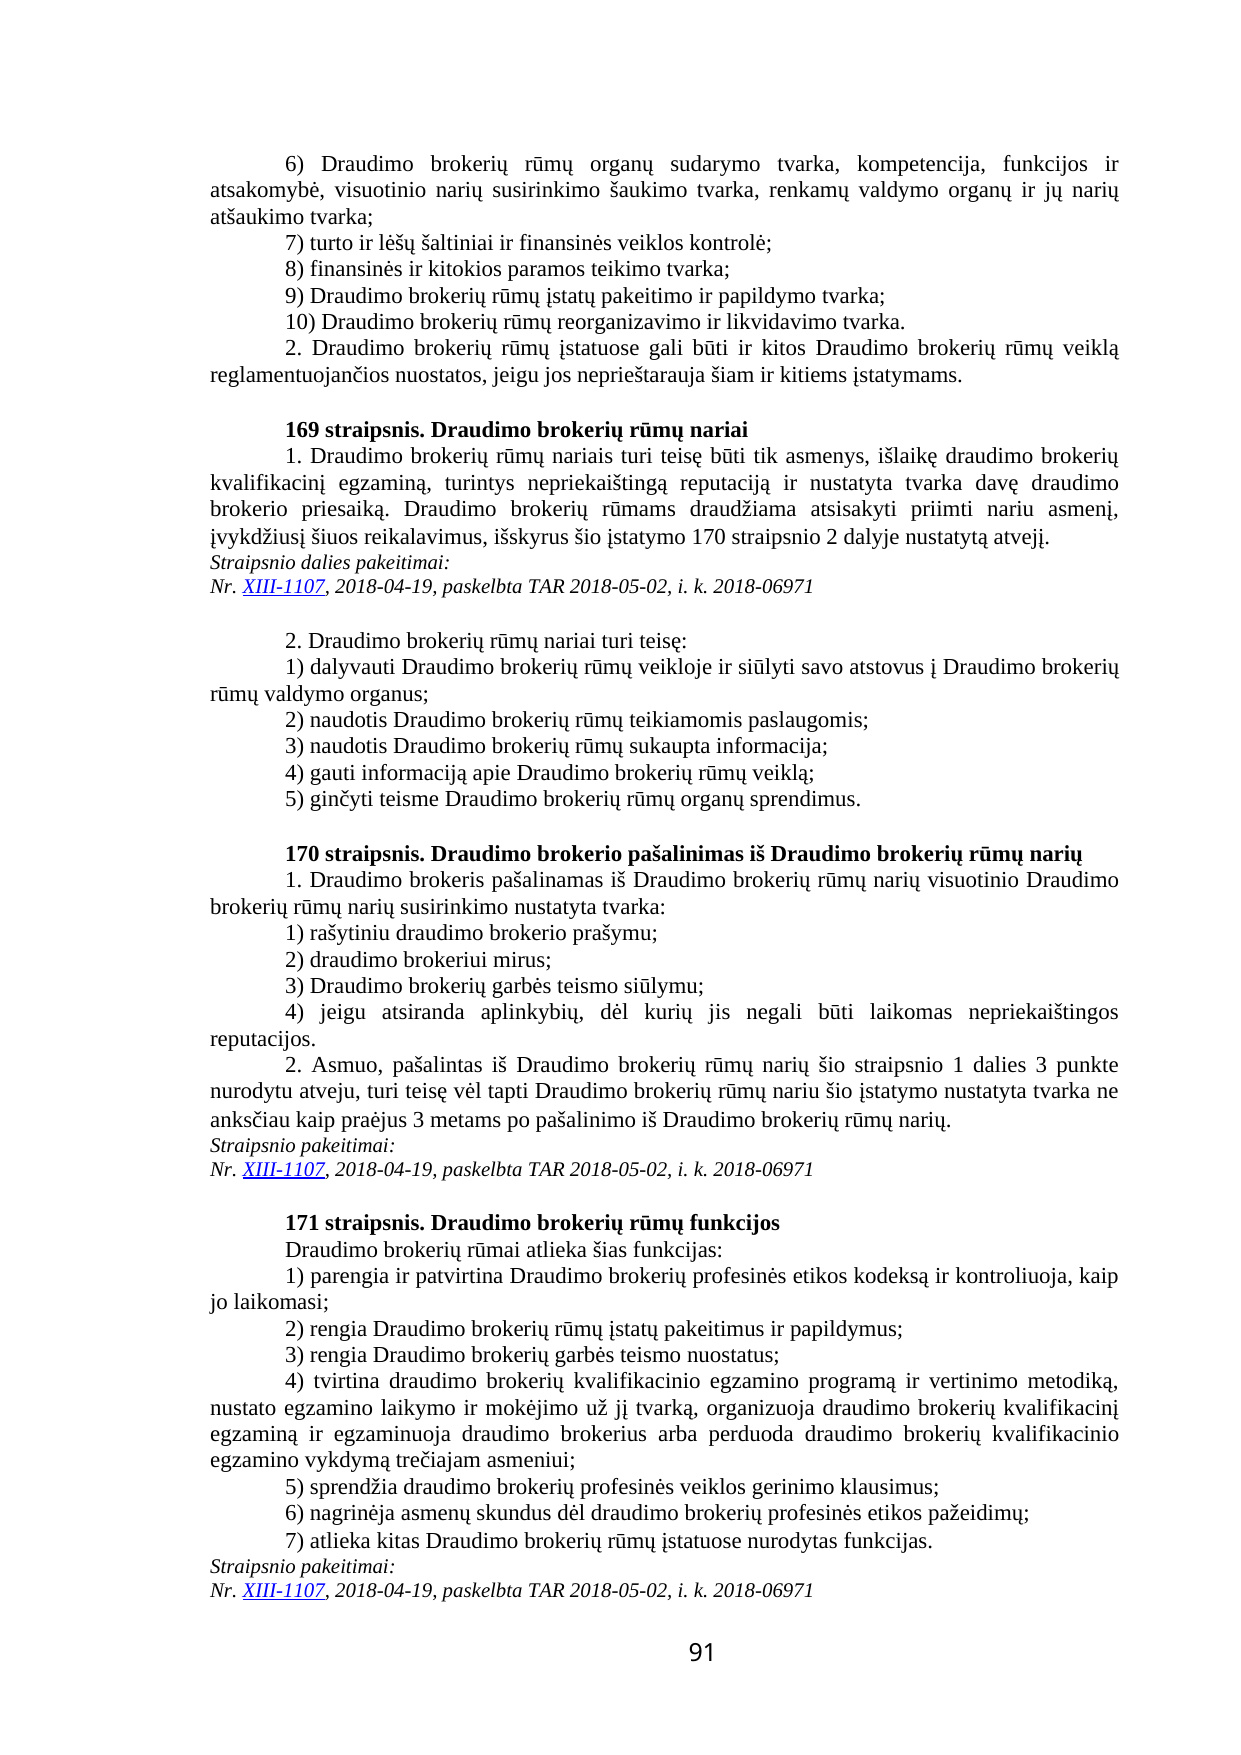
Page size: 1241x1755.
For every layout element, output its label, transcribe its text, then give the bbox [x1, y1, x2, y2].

text 2) naudotis Draudimo brokerių rūmų teikiamomis paslaugomis; [210, 706, 1120, 732]
text 6) Draudimo brokerių rūmų organų sudarymo tvarka, kompetencija, funkcijos ir atsakomybė, visuotinio narių susirinkimo šaukimo tvarka, renkamų valdymo organų ir jų narių atšaukimo tvarka; [210, 150, 1120, 229]
text 1. Draudimo brokeris pašalinamas iš Draudimo brokerių rūmų narių visuotinio Draudimo brokerių rūmų narių susirinkimo nustatyta tvarka: [210, 867, 1120, 919]
text 7) atlieka kitas Draudimo brokerių rūmų įstatuose nurodytas funkcijas. [210, 1526, 1120, 1554]
text 7) turto ir lėšų šaltiniai ir finansinės veiklos kontrolė; [210, 229, 1120, 255]
text 4) gauti informaciją apie Draudimo brokerių rūmų veiklą; [210, 759, 1120, 785]
text Draudimo brokerių rūmai atlieka šias funkcijas: [210, 1236, 1120, 1262]
text 1) dalyvauti Draudimo brokerių rūmų veikloje ir siūlyti savo atstovus į Draudimo brokerių rūmų valdymo organus; [210, 653, 1120, 706]
text 3) Draudimo brokerių garbės teismo siūlymu; [210, 972, 1120, 998]
text 2. Draudimo brokerių rūmų įstatuose gali būti ir kitos Draudimo brokerių rūmų veiklą reglamentuojančios nuostatos, jeigu jos neprieštarauja šiam ir kitiems įstatymams. [210, 334, 1120, 387]
text 4) tvirtina draudimo brokerių kvalifikacinio egzamino programą ir vertinimo metodiką, nustato egzamino laikymo ir mokėjimo už jį tvarką, organizuoja draudimo brokerių kvalifikacinį egzaminą ir egzaminuoja draudimo brokerius arba perduoda draudimo brokerių kvalifikacinio egzamino vykdymą trečiajam asmeniui; [210, 1367, 1120, 1473]
text Nr. XIII-1107, 2018-04-19, paskelbta TAR 2018-05-02, i. k. 2018-06971 [210, 1157, 1120, 1181]
text 169 straipsnis. Draudimo brokerių rūmų nariai [210, 416, 1120, 442]
text 8) finansinės ir kitokios paramos teikimo tvarka; [210, 255, 1120, 282]
text 10) Draudimo brokerių rūmų reorganizavimo ir likvidavimo tvarka. [210, 308, 1120, 334]
text 2. Asmuo, pašalintas iš Draudimo brokerių rūmų narių šio straipsnio 1 dalies 3 punkte nurodytu atveju, turi teisę vėl tapti Draudimo brokerių rūmų nariu šio įstatymo nustatyta tvarka ne anksčiau kaip praėjus 3 metams po pašalinimo iš Draudimo brokerių rūmų narių. [210, 1051, 1120, 1132]
text 171 straipsnis. Draudimo brokerių rūmų funkcijos [210, 1209, 1120, 1236]
text 3) naudotis Draudimo brokerių rūmų sukaupta informacija; [210, 732, 1120, 759]
text 2) draudimo brokeriui mirus; [210, 946, 1120, 972]
text 1) parengia ir patvirtina Draudimo brokerių profesinės etikos kodeksą ir kontroliuoja, kaip jo laikomasi; [210, 1262, 1120, 1315]
text 2) rengia Draudimo brokerių rūmų įstatų pakeitimus ir papildymus; [210, 1315, 1120, 1341]
text 6) nagrinėja asmenų skundus dėl draudimo brokerių profesinės etikos pažeidimų; [210, 1499, 1120, 1526]
text Straipsnio dalies pakeitimai: [210, 550, 1120, 574]
text 3) rengia Draudimo brokerių garbės teismo nuostatus; [210, 1341, 1120, 1367]
text 9) Draudimo brokerių rūmų įstatų pakeitimo ir papildymo tvarka; [210, 282, 1120, 308]
text 1. Draudimo brokerių rūmų nariais turi teisę būti tik asmenys, išlaikę draudimo brokerių kvalifikacinį egzaminą, turintys nepriekaištingą reputaciją ir nustatyta tvarka davę draudimo brokerio priesaiką. Draudimo brokerių rūmams draudžiama atsisakyti priimti nariu asmenį, įvykdžiusį šiuos reikalavimus, išskyrus šio įstatymo 170 straipsnio 2 dalyje nustatytą atvejį. [210, 442, 1120, 550]
text Straipsnio pakeitimai: [210, 1132, 1120, 1157]
text Nr. XIII-1107, 2018-04-19, paskelbta TAR 2018-05-02, i. k. 2018-06971 [210, 574, 1120, 598]
text 2. Draudimo brokerių rūmų nariai turi teisę: [210, 627, 1120, 653]
text 5) sprendžia draudimo brokerių profesinės veiklos gerinimo klausimus; [210, 1473, 1120, 1499]
text Nr. XIII-1107, 2018-04-19, paskelbta TAR 2018-05-02, i. k. 2018-06971 [210, 1578, 1120, 1602]
text 4) jeigu atsiranda aplinkybių, dėl kurių jis negali būti laikomas nepriekaištingos reputacijos. [210, 998, 1120, 1051]
text 5) ginčyti teisme Draudimo brokerių rūmų organų sprendimus. [210, 785, 1120, 811]
text 170 straipsnis. Draudimo brokerio pašalinimas iš Draudimo brokerių rūmų narių [210, 840, 1120, 867]
text Straipsnio pakeitimai: [210, 1554, 1120, 1578]
text 1) rašytiniu draudimo brokerio prašymu; [210, 919, 1120, 946]
